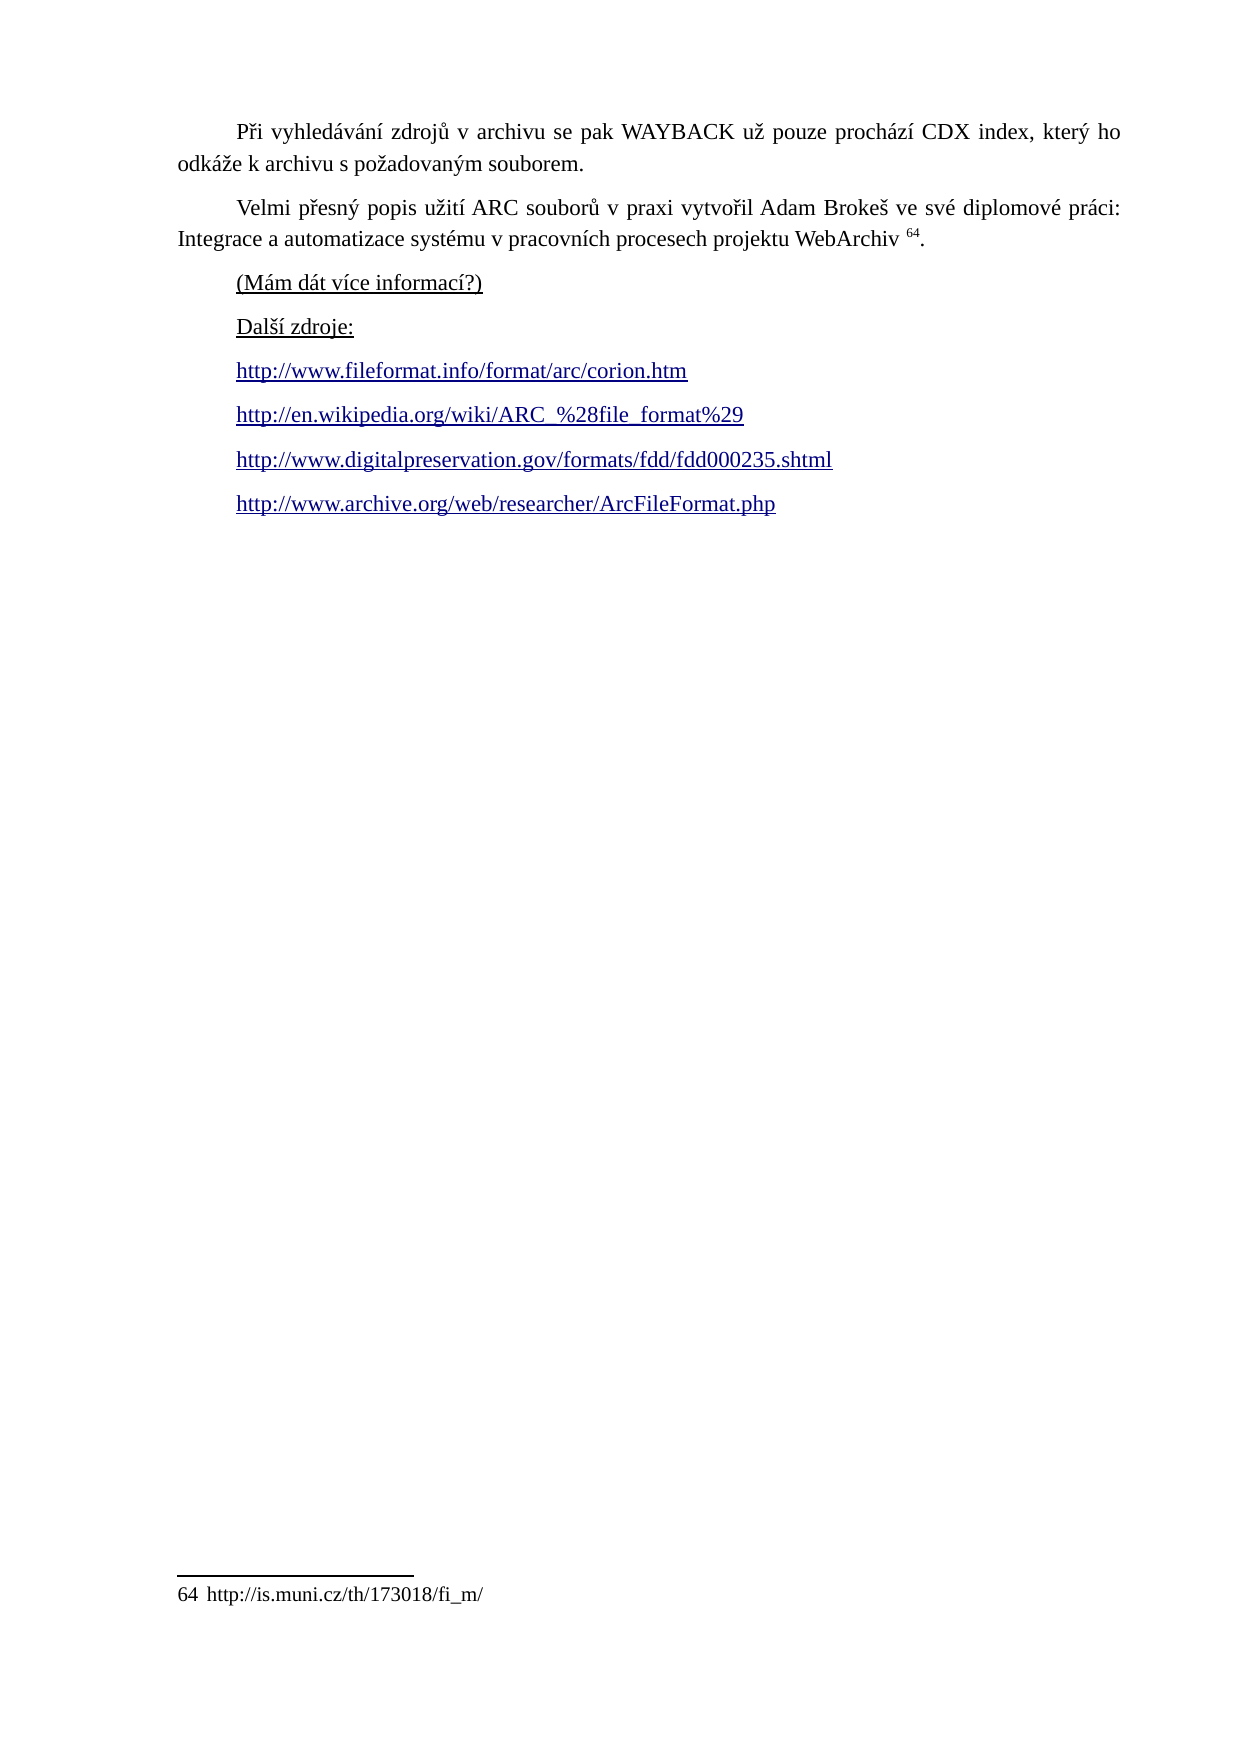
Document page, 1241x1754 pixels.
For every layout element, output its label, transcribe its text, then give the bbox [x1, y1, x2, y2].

text http://www.digitalpreservation.gov/formats/fdd/fdd000235.shtml [177, 446, 1122, 472]
text Další zdroje: [177, 313, 1122, 340]
text http://www.fileformat.info/format/arc/corion.htm [177, 357, 1122, 384]
text Při vyhledávání zdrojů v archivu se pak WAYBACK už pouze prochází CDX index, který ho odkáže k archivu s požadovaným souborem. [177, 118, 1122, 176]
text http://en.wikipedia.org/wiki/ARC_%28file_format%29 [177, 402, 1122, 428]
text (Mám dát více informací?) [177, 269, 1122, 296]
text http://www.archive.org/web/researcher/ArcFileFormat.php [177, 490, 1122, 516]
text Velmi přesný popis užití ARC souborů v praxi vytvořil Adam Brokeš ve své diplomové práci: Integrace a automatizace systému v pracovních procesech projektu WebArchiv . [177, 194, 1122, 252]
text http://is.muni.cz/th/173018/fi_m/ [177, 1582, 1122, 1606]
